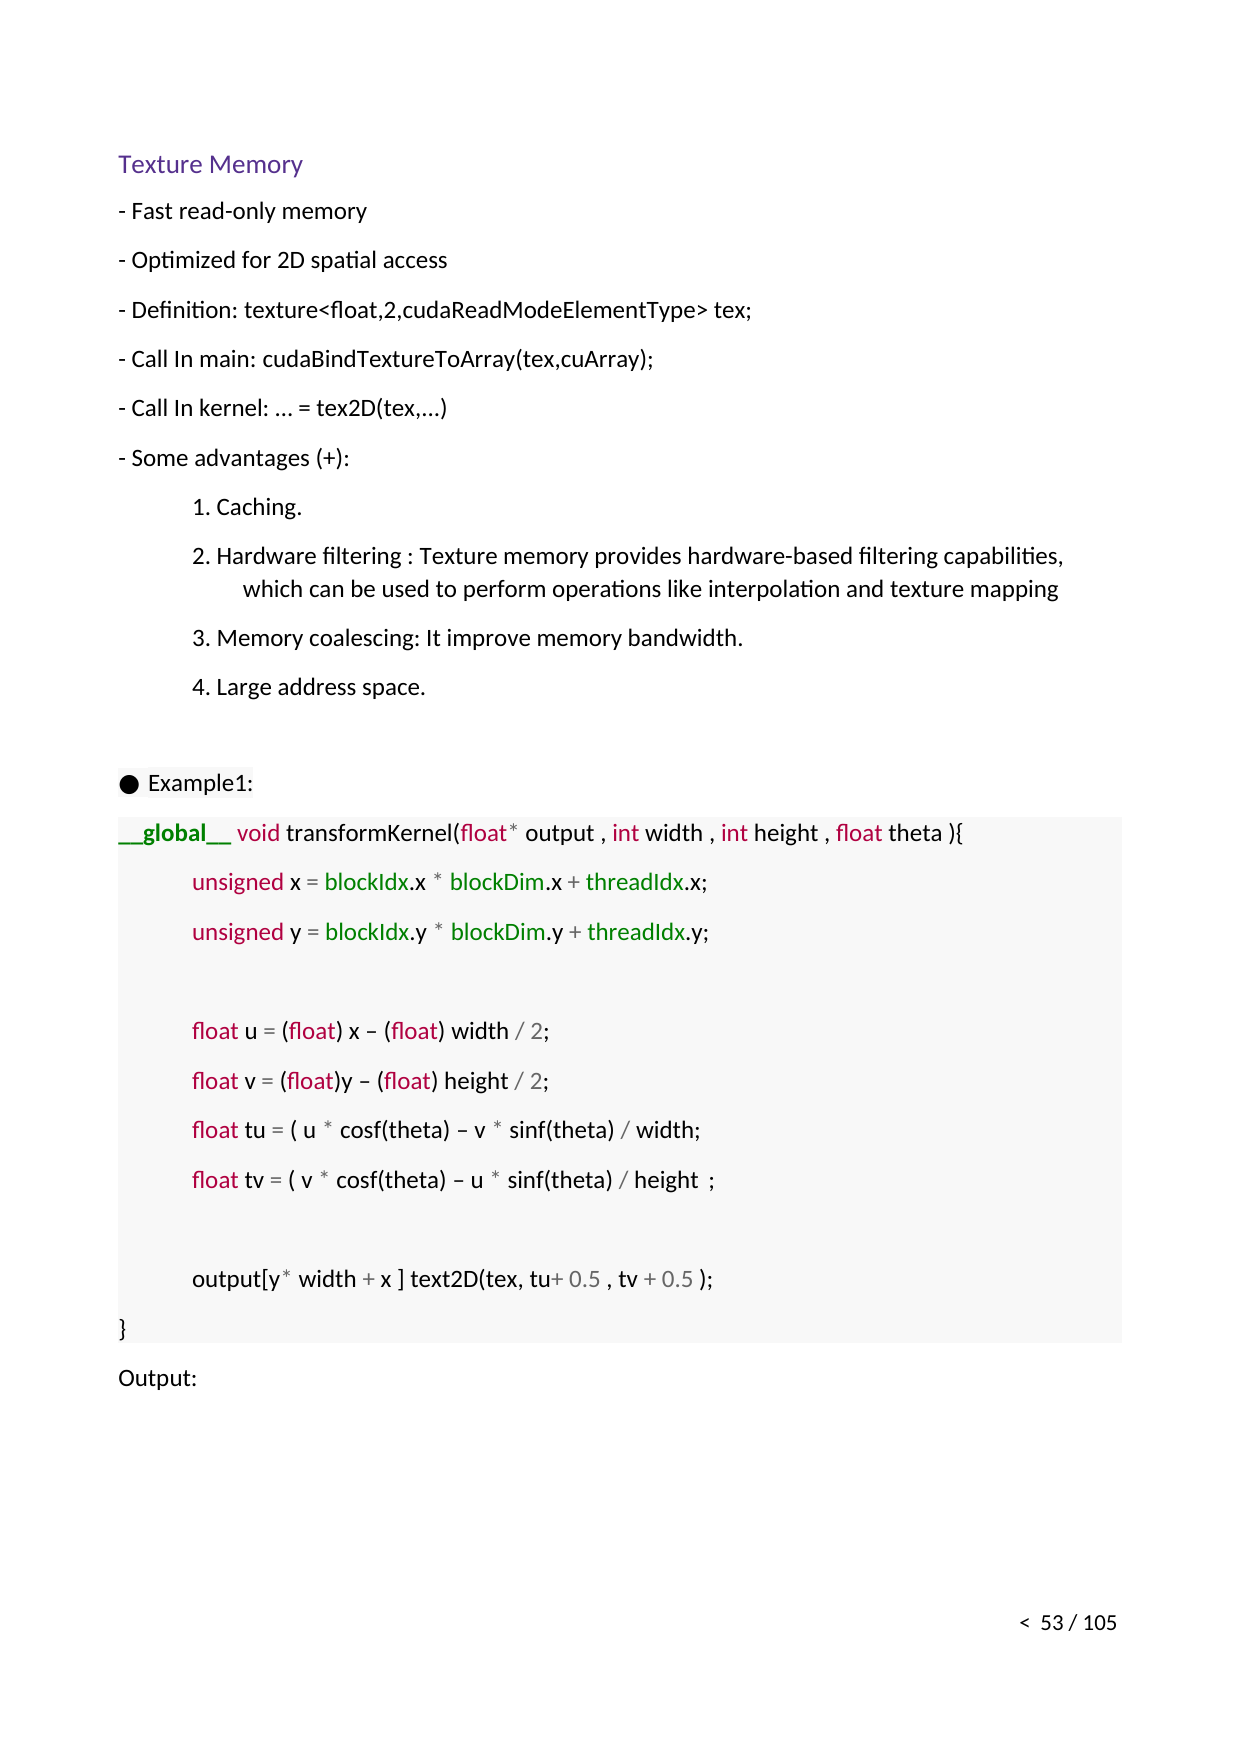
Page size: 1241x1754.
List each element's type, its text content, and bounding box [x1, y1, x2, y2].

text unsigned x = blockIdx.x * blockDim.x + threadIdx.x; [118, 866, 1122, 897]
text unsigned y = blockIdx.y * blockDim.y + threadIdx.y; [118, 916, 1122, 947]
text - Optimized for 2D spatial access [118, 245, 1122, 275]
text } [118, 1313, 1122, 1343]
text ● Example1: [118, 767, 1122, 798]
text - Call In kernel: … = tex2D(tex,...) [118, 392, 1122, 423]
text - Some advantages (+): [118, 442, 1122, 472]
text - Call In main: cudaBindTextureToArray(tex,cuArray); [118, 343, 1122, 374]
text - Fast read-only memory [118, 195, 1122, 226]
text float tu = ( u * cosf(theta) – v * sinf(theta) / width; [118, 1114, 1122, 1145]
text 3. Memory coalescing: It improve memory bandwidth. [118, 622, 1122, 653]
text float u = (float) x – (float) width / 2; [118, 1015, 1122, 1046]
text output[y* width + x ] text2D(tex, tu+ 0.5 , tv + 0.5 ); [118, 1263, 1122, 1294]
text 1. Caching. [118, 491, 1122, 522]
text Output: [118, 1362, 1122, 1393]
text __global__ void transformKernel(float* output , int width , int height , float theta ){ [118, 817, 1122, 847]
text float v = (float)y – (float) height / 2; [118, 1065, 1122, 1095]
text 4. Large address space. [118, 671, 1122, 702]
subtitle Texture Memory [118, 148, 1122, 181]
text - Definition: texture<float,2,cudaReadModeElementType> tex; [118, 294, 1122, 324]
text float tv = ( v * cosf(theta) – u * sinf(theta) / height ; [118, 1164, 1122, 1194]
text 2. Hardware filtering : Texture memory provides hardware-based filtering capabilities, which can be used to perform operations like interpolation and texture mapping [118, 540, 1122, 603]
